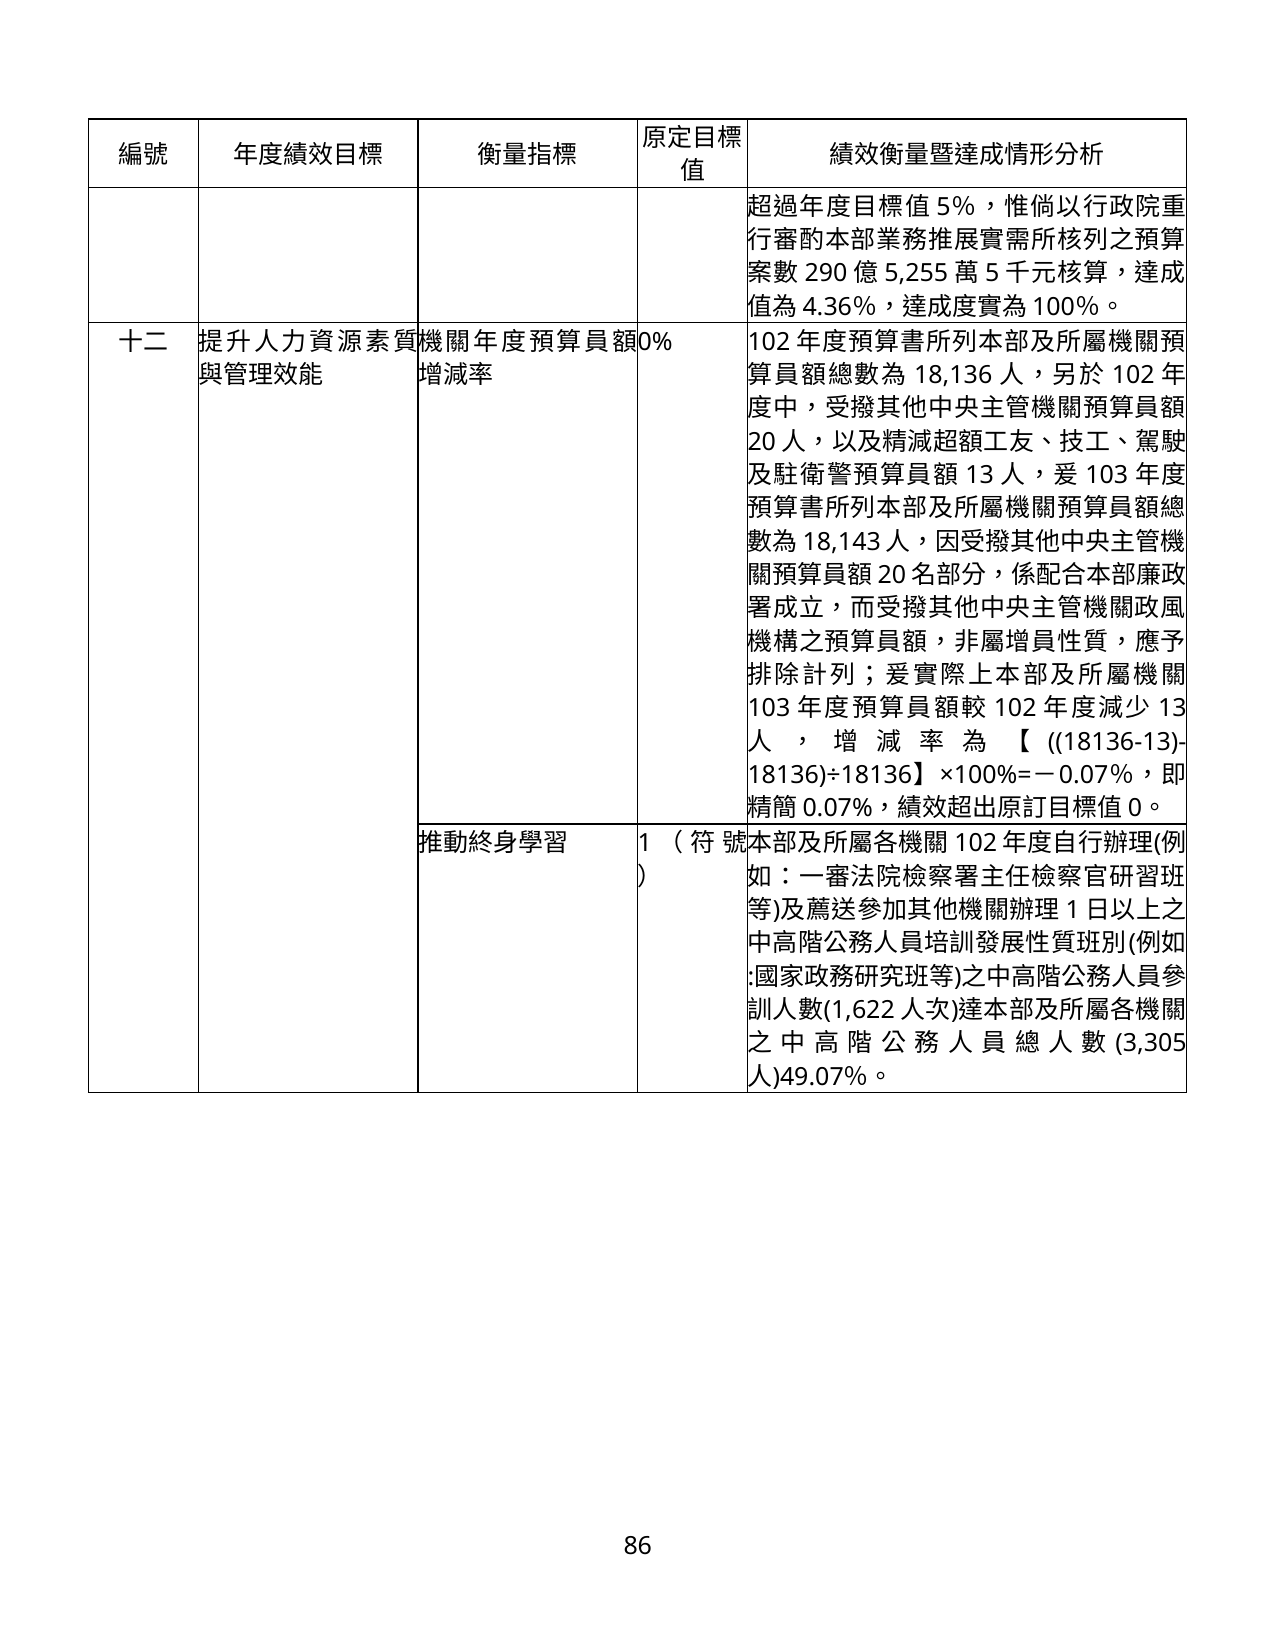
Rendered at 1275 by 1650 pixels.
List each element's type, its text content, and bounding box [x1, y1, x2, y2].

table_header 績效衡量暨達成情形分析 [748, 120, 1186, 186]
table_cell 1（符號） [638, 825, 747, 1092]
table_cell 0% [638, 323, 747, 823]
table_cell 十二 [89, 323, 198, 1092]
table_cell 推動終身學習 [419, 825, 637, 1092]
table_header 年度績效目標 [199, 120, 417, 186]
table_cell 102年度預算書所列本部及所屬機關預算員額總數為18,136人，另於102年度中，受撥其他中央主管機關預算員額20人，以及精減超額工友、技工、駕駛及駐衛警預算員額13人，爰103年度預算書所列本部及所屬機關預算員額總數為18,143人，因受撥其他中央主管機關預算員額20名部分，係配合本部廉政署成立，而受撥其他中央主管機關政風機構之預算員額，非屬增員性質，應予排除計列；爰實際上本部及所屬機關103年度預算員額較102年度減少13人，增減率為【((18136-13)-18136)÷18136】×100%=－0.07％，即精簡0.07%，績效超出原訂目標值0。 [748, 323, 1186, 823]
table_header 原定目標值 [638, 120, 747, 186]
table_cell 提升人力資源素質與管理效能 [199, 323, 417, 1092]
table_header 衡量指標 [419, 120, 637, 186]
table_cell 超過年度目標值5％，惟倘以行政院重行審酌本部業務推展實需所核列之預算案數290億5,255萬5千元核算，達成值為4.36％，達成度實為100％。 [748, 188, 1186, 322]
table_cell [419, 188, 637, 322]
table_cell 機關年度預算員額增減率 [419, 323, 637, 823]
table_cell [199, 188, 417, 322]
table_cell 本部及所屬各機關102年度自行辦理(例如：一審法院檢察署主任檢察官研習班等)及薦送參加其他機關辦理1日以上之中高階公務人員培訓發展性質班別(例如:國家政務研究班等)之中高階公務人員參訓人數(1,622人次)達本部及所屬各機關之中高階公務人員總人數(3,305人)49.07％。 [748, 825, 1186, 1092]
table_header 編號 [89, 120, 198, 186]
table_cell [638, 188, 747, 322]
table_cell [89, 188, 198, 322]
